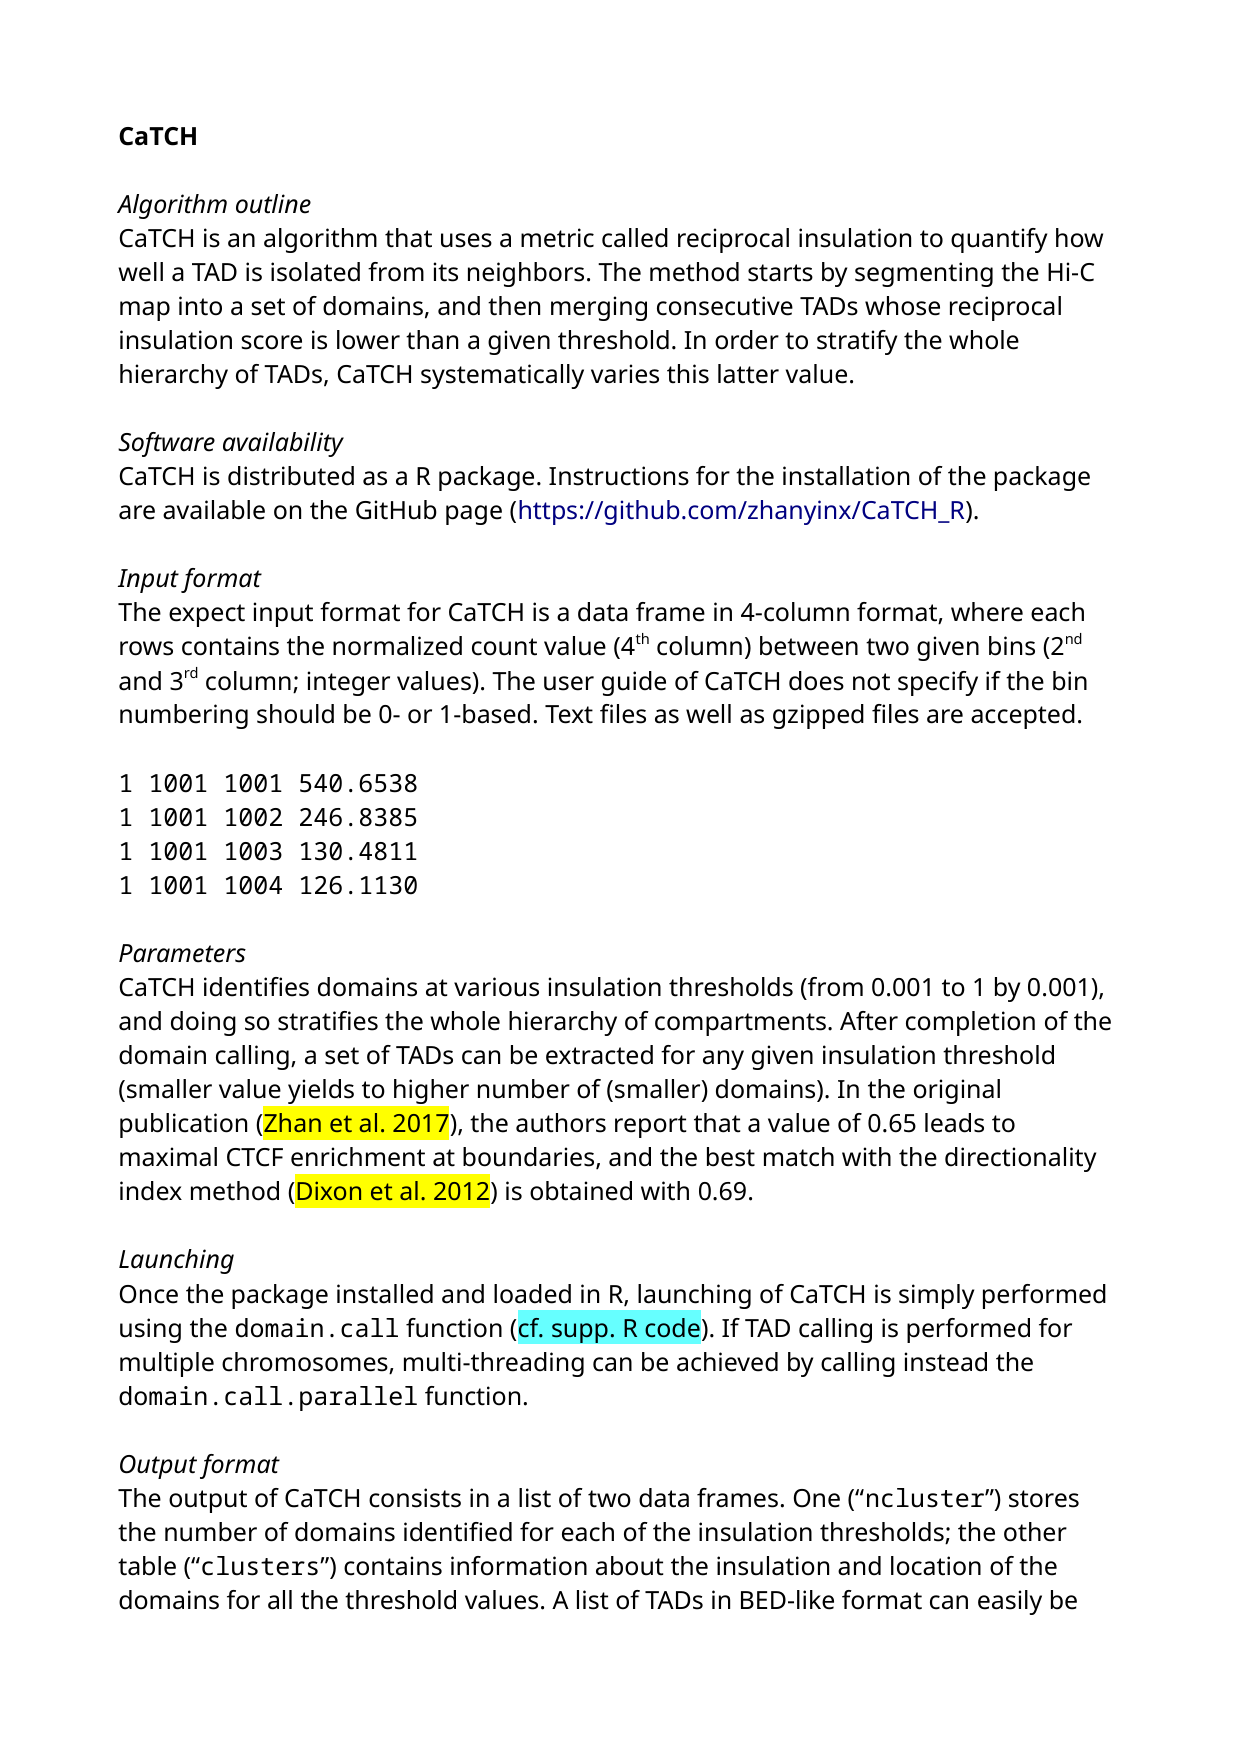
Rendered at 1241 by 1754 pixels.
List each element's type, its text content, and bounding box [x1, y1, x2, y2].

text The expect input format for CaTCH is a data frame in 4-column format, where each rows contains the normalized count value (4th column) between two given bins (2nd and 3rd column; integer values). The user guide of CaTCH does not specify if the bin numbering should be 0- or 1-based. Text files as well as gzipped files are accepted. [118, 595, 1122, 731]
text Once the package installed and loaded in R, launching of CaTCH is simply performed using the domain.call function (cf. supp. R code). If TAD calling is performed for multiple chromosomes, multi-threading can be achieved by calling instead the domain.call.parallel function. [118, 1276, 1122, 1412]
text Output format [118, 1447, 1122, 1481]
text Algorithm outline [118, 186, 1122, 220]
text CaTCH is distributed as a R package. Instructions for the installation of the package are available on the GitHub page (https://github.com/zhanyinx/CaTCH_R). [118, 459, 1122, 527]
text CaTCH is an algorithm that uses a metric called reciprocal insulation to quantify how well a TAD is isolated from its neighbors. The method starts by segmenting the Hi-C map into a set of domains, and then merging consecutive TADs whose reciprocal insulation score is lower than a given threshold. In order to stratify the whole hierarchy of TADs, CaTCH systematically varies this latter value. [118, 220, 1122, 391]
text CaTCH identifies domains at various insulation thresholds (from 0.001 to 1 by 0.001), and doing so stratifies the whole hierarchy of compartments. After completion of the domain calling, a set of TADs can be extracted for any given insulation threshold (smaller value yields to higher number of (smaller) domains). In the original publication (Zhan et al. 2017), the authors report that a value of 0.65 leads to maximal CTCF enrichment at boundaries, and the best match with the directionality index method (Dixon et al. 2012) is obtained with 0.69. [118, 970, 1122, 1208]
text 1 1001 1001 540.6538 [118, 765, 1122, 799]
text Parameters [118, 936, 1122, 970]
text 1 1001 1002 246.8385 [118, 799, 1122, 833]
text Software availability [118, 425, 1122, 459]
text Input format [118, 561, 1122, 595]
text The output of CaTCH consists in a list of two data frames. One (“ncluster”) stores the number of domains identified for each of the insulation thresholds; the other table (“clusters”) contains information about the insulation and location of the domains for all the threshold values. A list of TADs in BED-like format can easily be [118, 1481, 1122, 1617]
text Launching [118, 1242, 1122, 1276]
text 1 1001 1003 130.4811 [118, 833, 1122, 867]
text 1 1001 1004 126.1130 [118, 867, 1122, 902]
text CaTCH [118, 118, 1122, 152]
